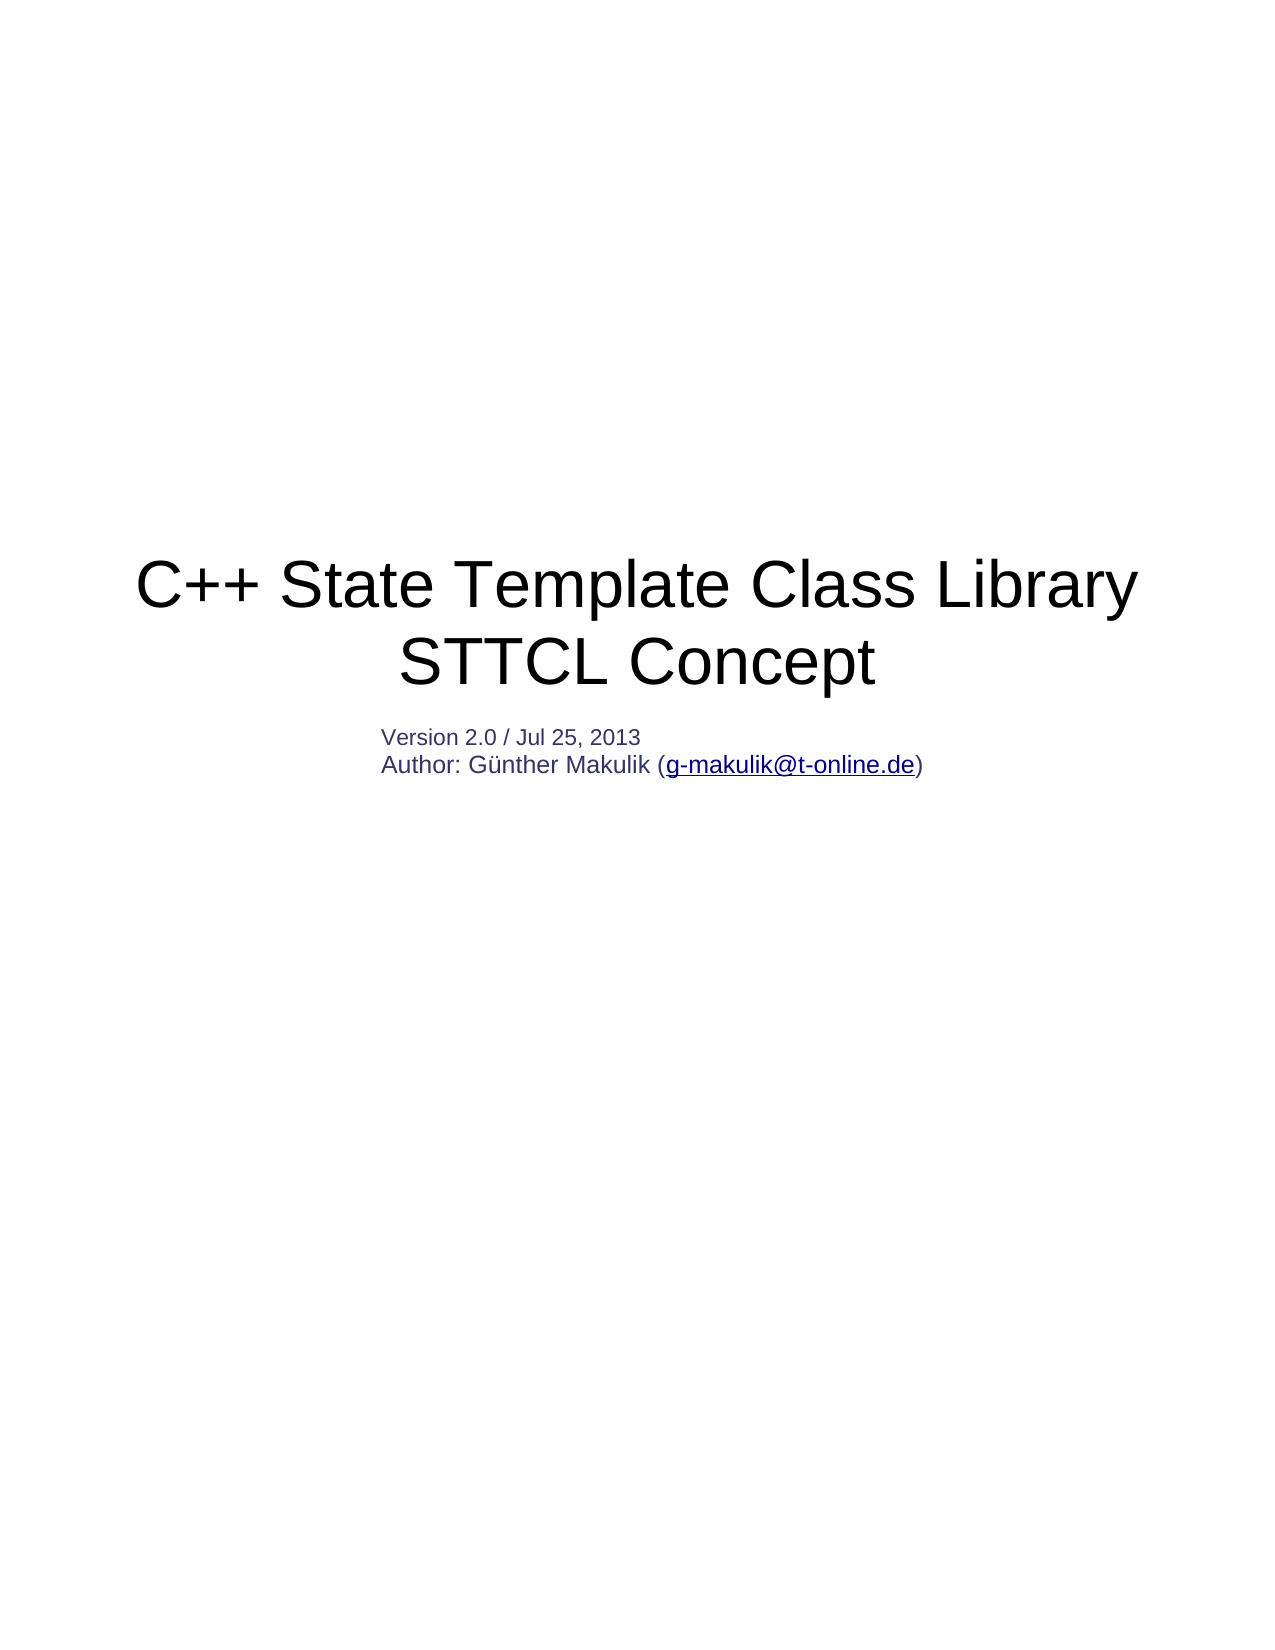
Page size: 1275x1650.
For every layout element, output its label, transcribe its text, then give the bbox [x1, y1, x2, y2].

text STTCL Concept [118, 622, 1157, 698]
text C++ State Template Class Library [118, 545, 1157, 622]
subtitle Version 2.0 / Jul 25, 2013 Author: Günther Makulik (g-makulik@t-online.de) [381, 723, 1157, 779]
